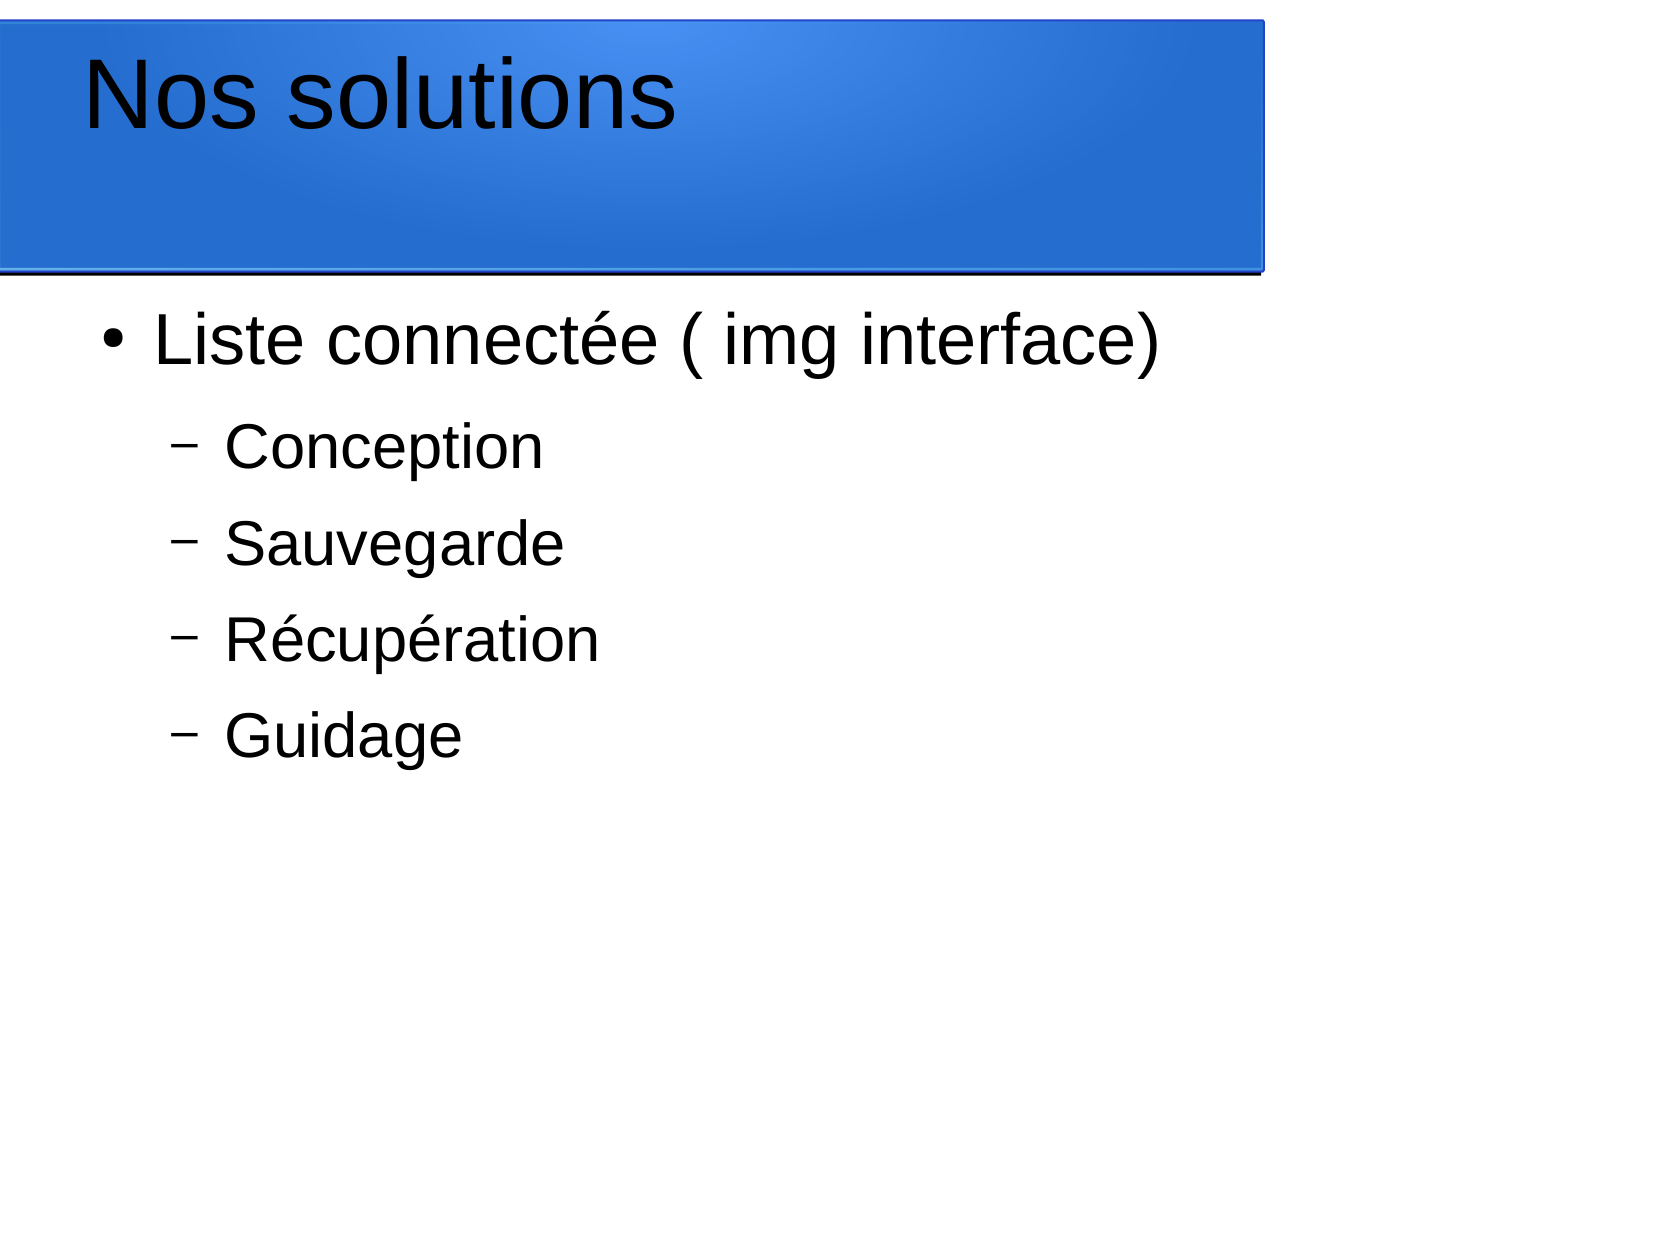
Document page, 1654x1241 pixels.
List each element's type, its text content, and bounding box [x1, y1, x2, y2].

title Nos solutions [82, 38, 1235, 261]
list Liste connectée ( img interface) Conception Sauvegarde Récupération Guidage [82, 299, 1571, 1019]
